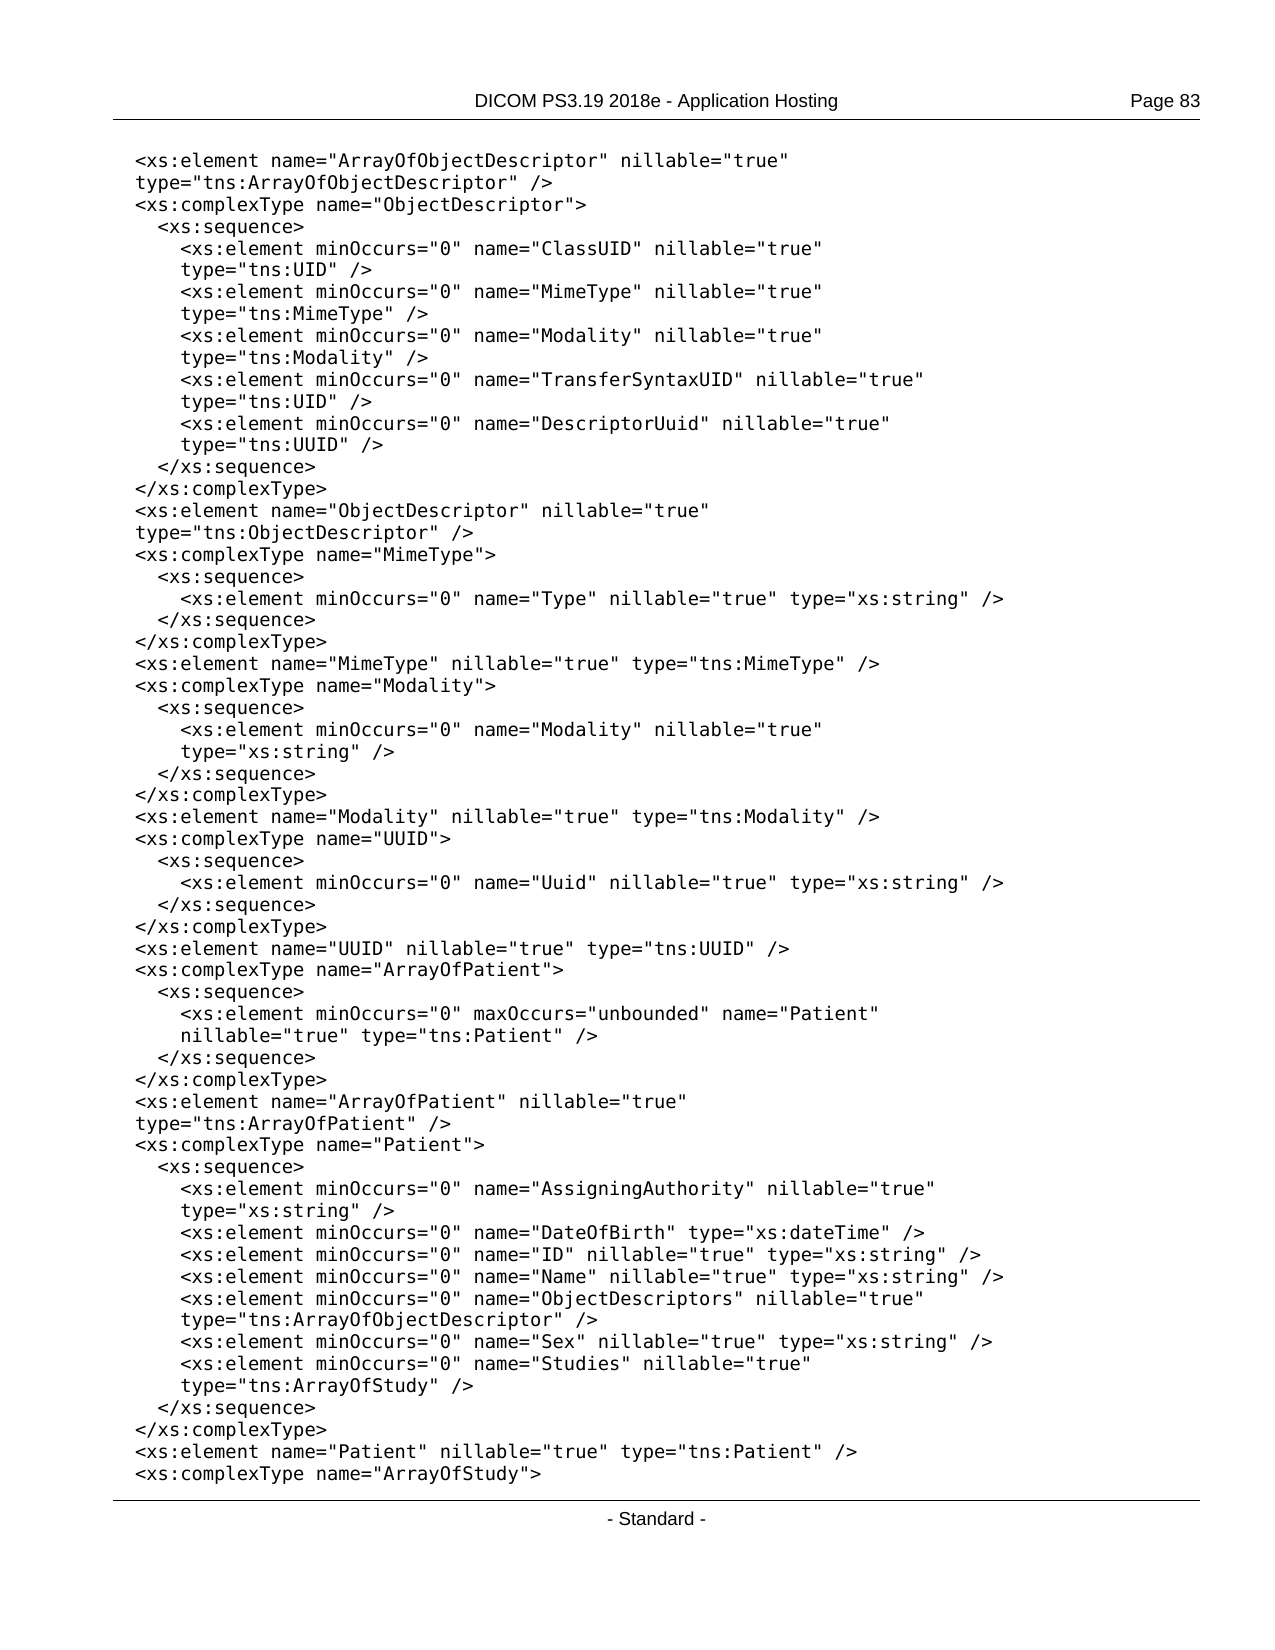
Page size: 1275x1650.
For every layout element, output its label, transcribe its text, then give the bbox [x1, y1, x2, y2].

text <xs:element name="ArrayOfObjectDescriptor" nillable="true" type="tns:ArrayOfObjectDescriptor" /> <xs:complexType name="ObjectDescriptor"> <xs:sequence> <xs:element minOccurs="0" name="ClassUID" nillable="true" type="tns:UID" /> <xs:element minOccurs="0" name="MimeType" nillable="true" type="tns:MimeType" /> <xs:element minOccurs="0" name="Modality" nillable="true" type="tns:Modality" /> <xs:element minOccurs="0" name="TransferSyntaxUID" nillable="true" type="tns:UID" /> <xs:element minOccurs="0" name="DescriptorUuid" nillable="true" type="tns:UUID" /> </xs:sequence> </xs:complexType> <xs:element name="ObjectDescriptor" nillable="true" type="tns:ObjectDescriptor" /> <xs:complexType name="MimeType"> <xs:sequence> <xs:element minOccurs="0" name="Type" nillable="true" type="xs:string" /> </xs:sequence> </xs:complexType> <xs:element name="MimeType" nillable="true" type="tns:MimeType" /> <xs:complexType name="Modality"> <xs:sequence> <xs:element minOccurs="0" name="Modality" nillable="true" type="xs:string" /> </xs:sequence> </xs:complexType> <xs:element name="Modality" nillable="true" type="tns:Modality" /> <xs:complexType name="UUID"> <xs:sequence> <xs:element minOccurs="0" name="Uuid" nillable="true" type="xs:string" /> </xs:sequence> </xs:complexType> <xs:element name="UUID" nillable="true" type="tns:UUID" /> <xs:complexType name="ArrayOfPatient"> <xs:sequence> <xs:element minOccurs="0" maxOccurs="unbounded" name="Patient" nillable="true" type="tns:Patient" /> </xs:sequence> </xs:complexType> <xs:element name="ArrayOfPatient" nillable="true" type="tns:ArrayOfPatient" /> <xs:complexType name="Patient"> <xs:sequence> <xs:element minOccurs="0" name="AssigningAuthority" nillable="true" type="xs:string" /> <xs:element minOccurs="0" name="DateOfBirth" type="xs:dateTime" /> <xs:element minOccurs="0" name="ID" nillable="true" type="xs:string" /> <xs:element minOccurs="0" name="Name" nillable="true" type="xs:string" /> <xs:element minOccurs="0" name="ObjectDescriptors" nillable="true" type="tns:ArrayOfObjectDescriptor" /> <xs:element minOccurs="0" name="Sex" nillable="true" type="xs:string" /> <xs:element minOccurs="0" name="Studies" nillable="true" type="tns:ArrayOfStudy" /> </xs:sequence> </xs:complexType> <xs:element name="Patient" nillable="true" type="tns:Patient" /> <xs:complexType name="ArrayOfStudy"> [112, 150, 1200, 1484]
